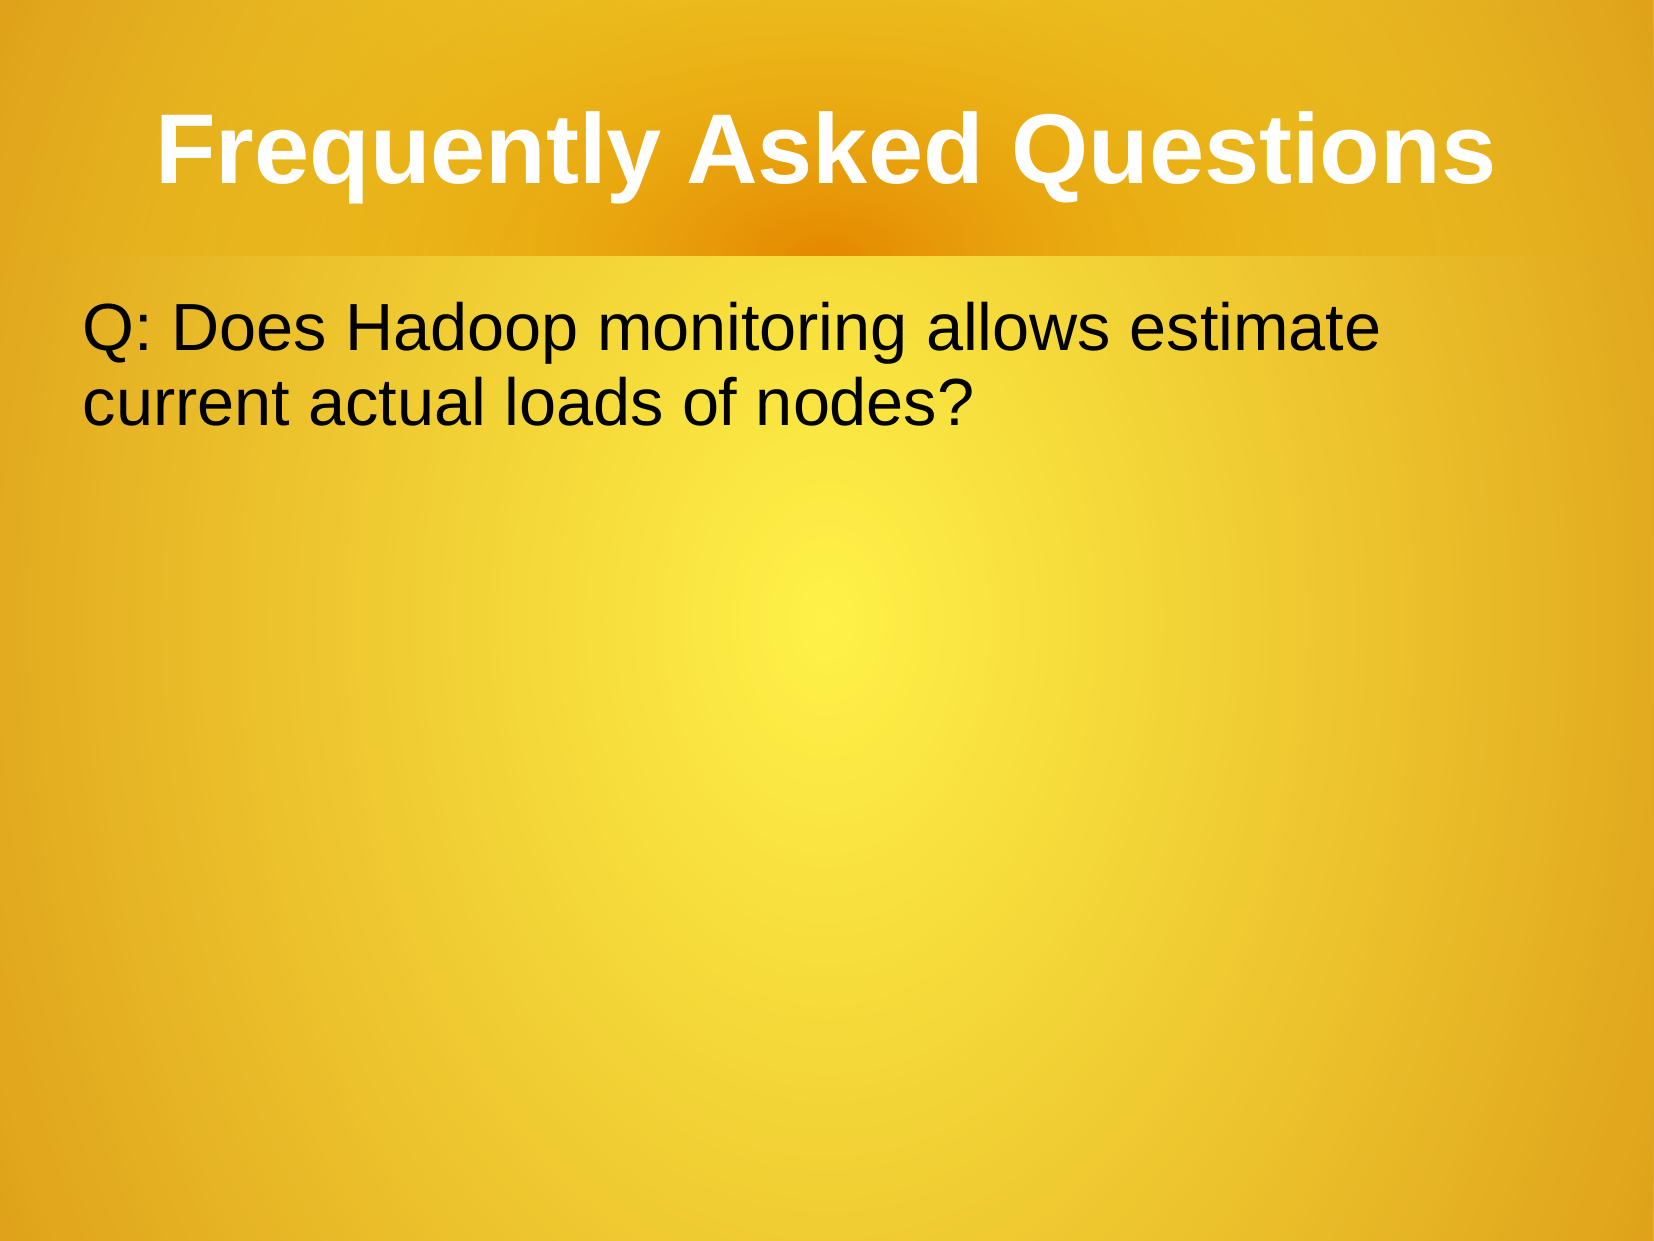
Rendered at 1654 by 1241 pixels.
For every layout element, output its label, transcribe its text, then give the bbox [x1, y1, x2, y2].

title Frequently Asked Questions [82, 47, 1571, 252]
subtitle Q: Does Hadoop monitoring allows estimate current actual loads of nodes? [82, 290, 1571, 1010]
